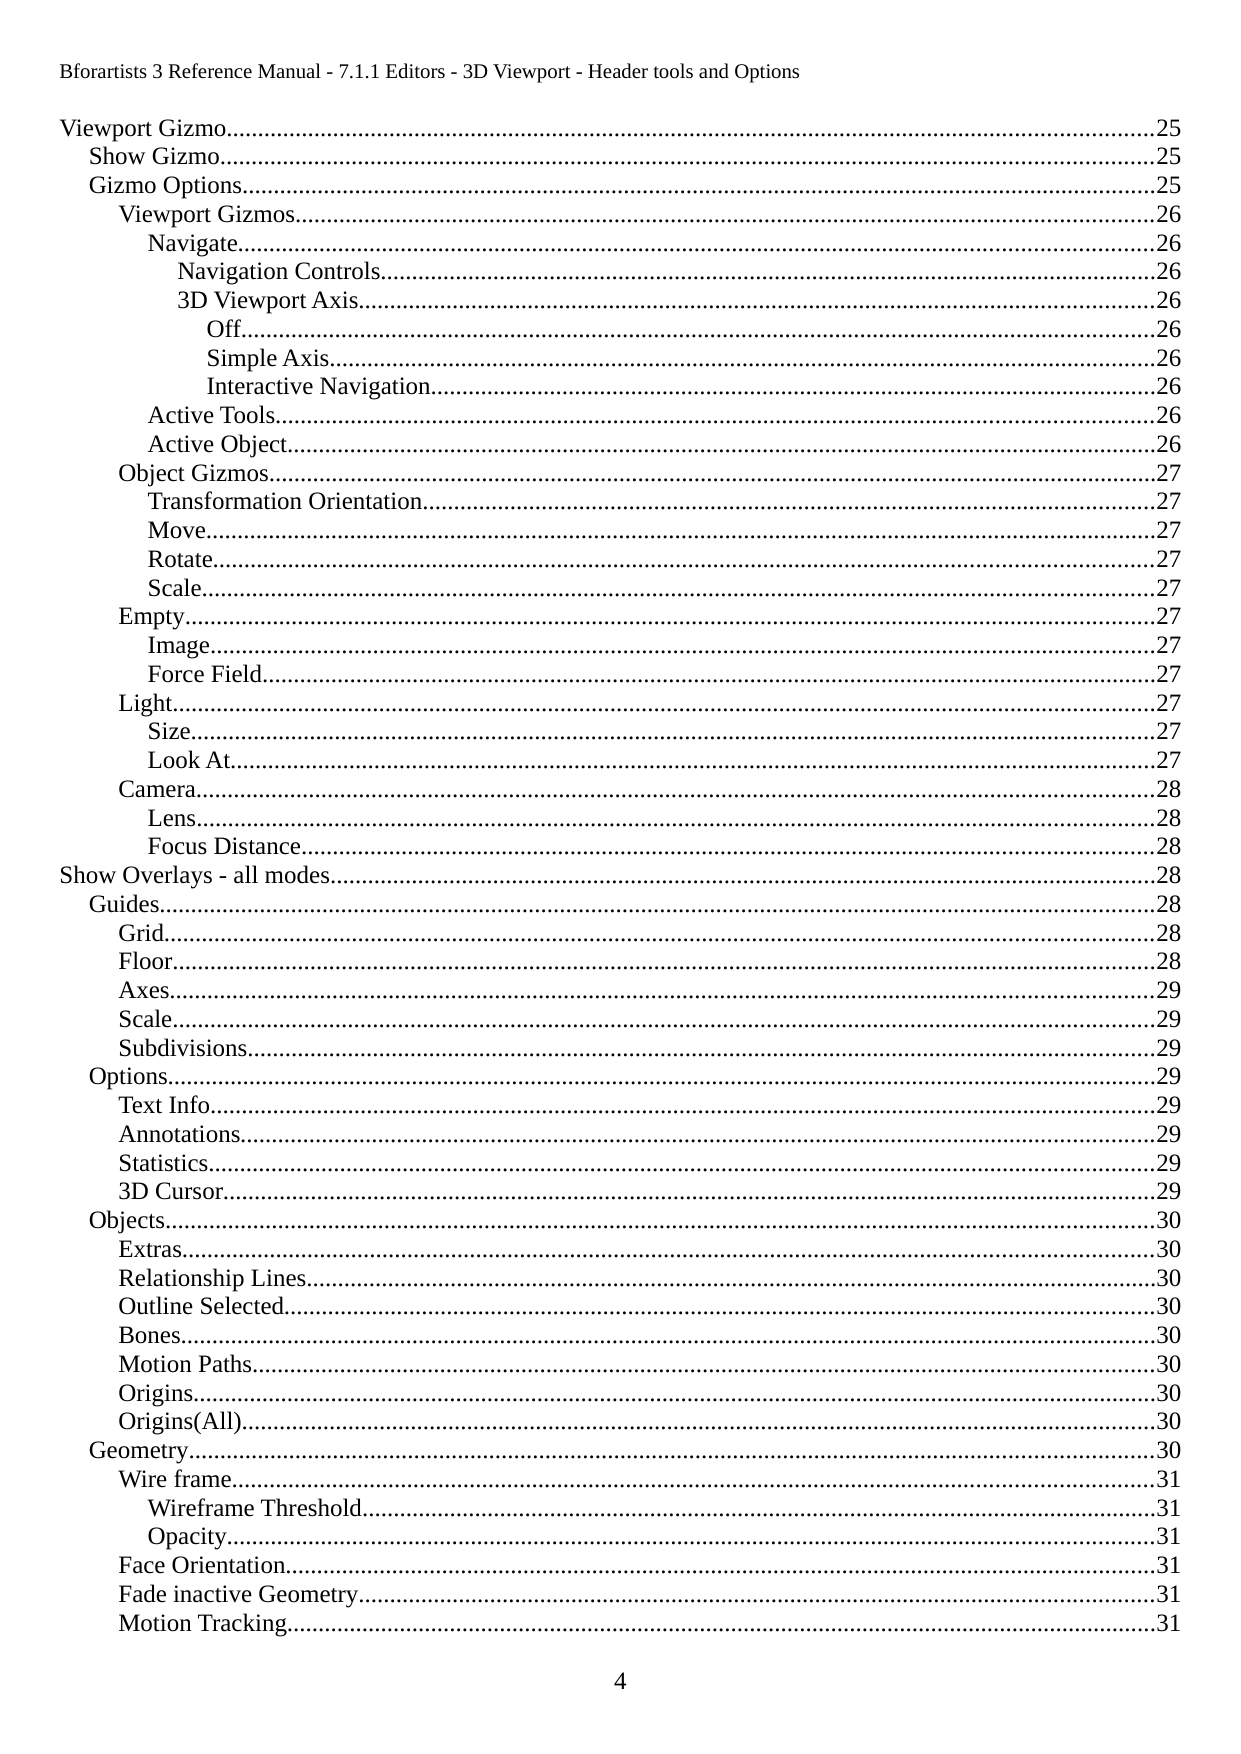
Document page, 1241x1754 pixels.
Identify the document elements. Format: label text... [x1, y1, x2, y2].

text Lens 28 [147, 803, 1181, 831]
text Text Info 29 [118, 1090, 1181, 1119]
text Scale 27 [147, 573, 1181, 601]
text Light 27 [118, 688, 1181, 716]
text Gizmo Options 25 [88, 170, 1181, 199]
text Options 29 [88, 1061, 1181, 1090]
text Transformation Orientation 27 [147, 486, 1181, 515]
text Move 27 [147, 515, 1181, 544]
text Wireframe Threshold 31 [147, 1493, 1181, 1521]
text Outline Selected 30 [118, 1291, 1181, 1320]
text Camera 28 [118, 774, 1181, 803]
text Objects 30 [88, 1205, 1181, 1234]
text Floor 28 [118, 946, 1181, 975]
text Image 27 [147, 630, 1181, 659]
text Rotate 27 [147, 544, 1181, 573]
text Wire frame 31 [118, 1464, 1181, 1493]
text Empty 27 [118, 601, 1181, 630]
text Active Object 26 [147, 429, 1181, 458]
text Viewport Gizmo 25 [59, 113, 1181, 141]
text Fade inactive Geometry 31 [118, 1579, 1181, 1608]
text Viewport Gizmos 26 [118, 199, 1181, 228]
text Opacity 31 [147, 1521, 1181, 1550]
text Extras 30 [118, 1234, 1181, 1263]
text Motion Paths 30 [118, 1349, 1181, 1378]
text Guides 28 [88, 889, 1181, 918]
text Size 27 [147, 716, 1181, 745]
text Interactive Navigation 26 [206, 371, 1181, 400]
text Navigate 26 [147, 228, 1181, 256]
text Show Gizmo 25 [88, 141, 1181, 170]
text Origins 30 [118, 1378, 1181, 1406]
text Focus Distance 28 [147, 831, 1181, 860]
text Relationship Lines 30 [118, 1263, 1181, 1291]
text Navigation Controls 26 [177, 256, 1181, 285]
text Subdivisions 29 [118, 1033, 1181, 1061]
text 3D Cursor 29 [118, 1176, 1181, 1205]
text Annotations 29 [118, 1119, 1181, 1148]
text Origins(All) 30 [118, 1406, 1181, 1435]
text Show Overlays - all modes 28 [59, 860, 1181, 889]
text Bones 30 [118, 1320, 1181, 1349]
text Force Field 27 [147, 659, 1181, 688]
text Simple Axis 26 [206, 343, 1181, 371]
text Object Gizmos 27 [118, 458, 1181, 486]
text Face Orientation 31 [118, 1550, 1181, 1579]
text Scale 29 [118, 1004, 1181, 1033]
text 3D Viewport Axis 26 [177, 285, 1181, 314]
text Motion Tracking 31 [118, 1608, 1181, 1636]
text Active Tools 26 [147, 400, 1181, 429]
text Grid 28 [118, 918, 1181, 946]
text Look At 27 [147, 745, 1181, 774]
text Geometry 30 [88, 1435, 1181, 1464]
text Off 26 [206, 314, 1181, 343]
text Axes 29 [118, 975, 1181, 1004]
text Statistics 29 [118, 1148, 1181, 1176]
